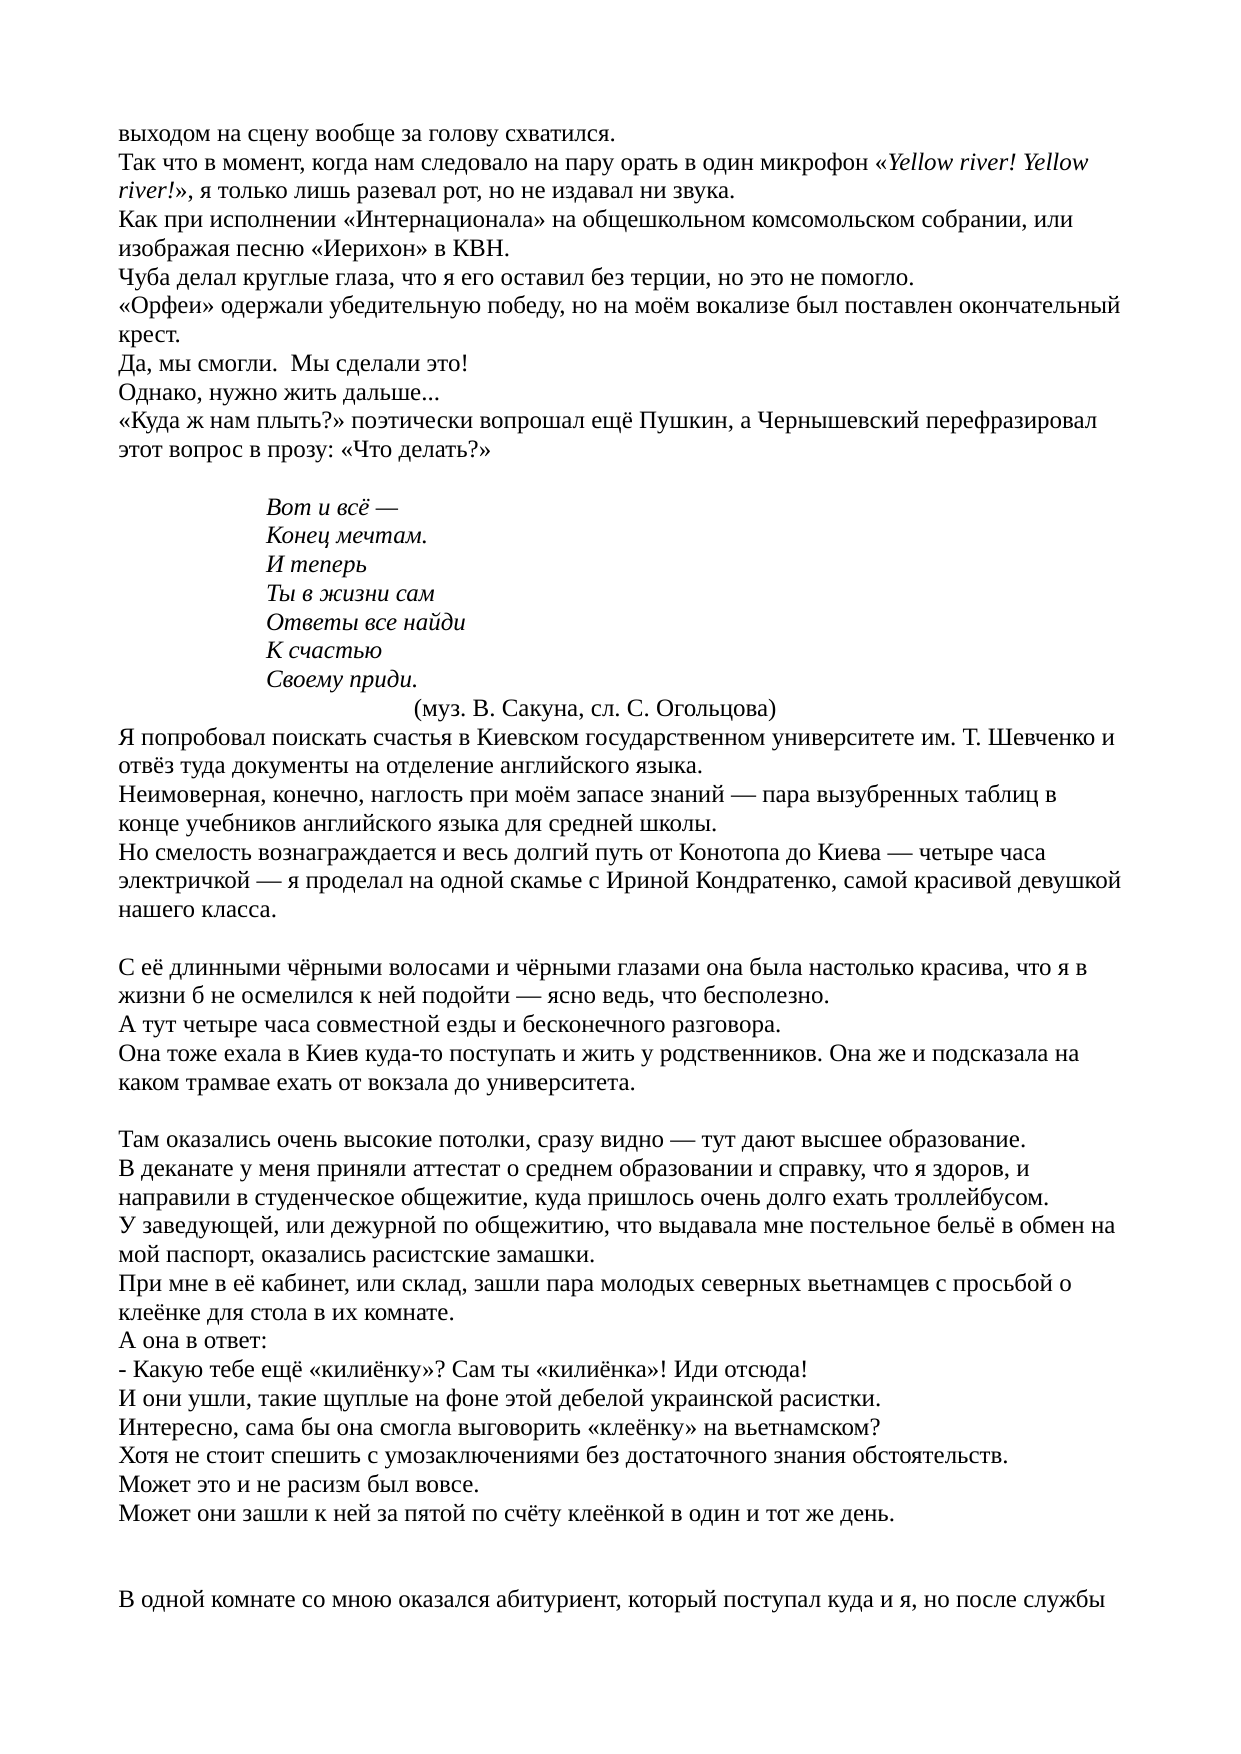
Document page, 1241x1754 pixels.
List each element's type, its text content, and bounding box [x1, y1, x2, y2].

text Ты в жизни сам [118, 578, 1122, 607]
text К счастью [118, 636, 1122, 664]
text - Какую тебе ещё «килиёнку»? Сам ты «килиёнка»! Иди отсюда! [118, 1354, 1122, 1383]
text Там оказались очень высокие потолки, сразу видно — тут дают высшее образование. [118, 1124, 1122, 1153]
text С её длинными чёрными волосами и чёрными глазами она была настолько красива, что я в жизни б не осмелился к ней подойти — ясно ведь, что бесполезно. [118, 952, 1122, 1009]
text (муз. В. Сакуна, сл. С. Огольцова) [118, 693, 1122, 722]
text В деканате у меня приняли аттестат о среднем образовании и справку, что я здоров, и направили в студенческое общежитие, куда пришлось очень долго ехать троллейбусом. [118, 1153, 1122, 1211]
text Так что в момент, когда нам следовало на пару орать в один микрофон «Yellow river! Yellow river!», я только лишь разевал рот, но не издавал ни звука. [118, 147, 1122, 204]
text «Орфеи» одержали убедительную победу, но на моём вокализе был поставлен окончательный крест. [118, 291, 1122, 348]
text И теперь [118, 549, 1122, 578]
text Интересно, сама бы она смогла выговорить «клеёнку» на вьетнамском? [118, 1412, 1122, 1441]
text И они ушли, такие щуплые на фоне этой дебелой украинской расистки. [118, 1383, 1122, 1412]
text Она тоже ехала в Киев куда-то поступать и жить у родственников. Она же и подсказала на каком трамвае ехать от вокзала до университета. [118, 1038, 1122, 1096]
text Ответы все найди [118, 607, 1122, 636]
text выходом на сцену вообще за голову схватился. [118, 118, 1122, 147]
text Как при исполнении «Интернационала» на общешкольном комсомольском собрании, или изображая песню «Иерихон» в КВН. [118, 204, 1122, 262]
text А она в ответ: [118, 1326, 1122, 1354]
text Вот и всё — [118, 492, 1122, 521]
text Я попробовал поискать счастья в Киевском государственном университете им. Т. Шевченко и отвёз туда документы на отделение английского языка. [118, 722, 1122, 779]
text «Куда ж нам плыть?» поэтически вопрошал ещё Пушкин, а Чернышевский перефразировал этот вопрос в прозу: «Что делать?» [118, 406, 1122, 463]
text Конец мечтам. [118, 521, 1122, 549]
text А тут четыре часа совместной езды и бесконечного разговора. [118, 1009, 1122, 1038]
text В одной комнате со мною оказался абитуриент, который поступал куда и я, но после службы [118, 1584, 1122, 1613]
text Да, мы смогли. Мы сделали это! [118, 348, 1122, 377]
text Но смелость вознаграждается и весь долгий путь от Конотопа до Киева — четыре часа электричкой — я проделал на одной скамье с Ириной Кондратенко, самой красивой девушкой нашего класса. [118, 837, 1122, 923]
text Однако, нужно жить дальше... [118, 377, 1122, 406]
text У заведующей, или дежурной по общежитию, что выдавала мне постельное бельё в обмен на мой паспорт, оказались расистские замашки. [118, 1211, 1122, 1268]
text Может это и не расизм был вовсе. [118, 1469, 1122, 1498]
text Хотя не стоит спешить с умозаключениями без достаточного знания обстоятельств. [118, 1441, 1122, 1469]
text Чуба делал круглые глаза, что я его оставил без терции, но это не помогло. [118, 262, 1122, 291]
text При мне в её кабинет, или склад, зашли пара молодых северных вьетнамцев с просьбой о клеёнке для стола в их комнате. [118, 1268, 1122, 1326]
text Своему приди. [118, 664, 1122, 693]
text Может они зашли к ней за пятой по счёту клеёнкой в один и тот же день. [118, 1498, 1122, 1527]
text Неимоверная, конечно, наглость при моём запасе знаний — пара вызубренных таблиц в конце учебников английского языка для средней школы. [118, 779, 1122, 837]
